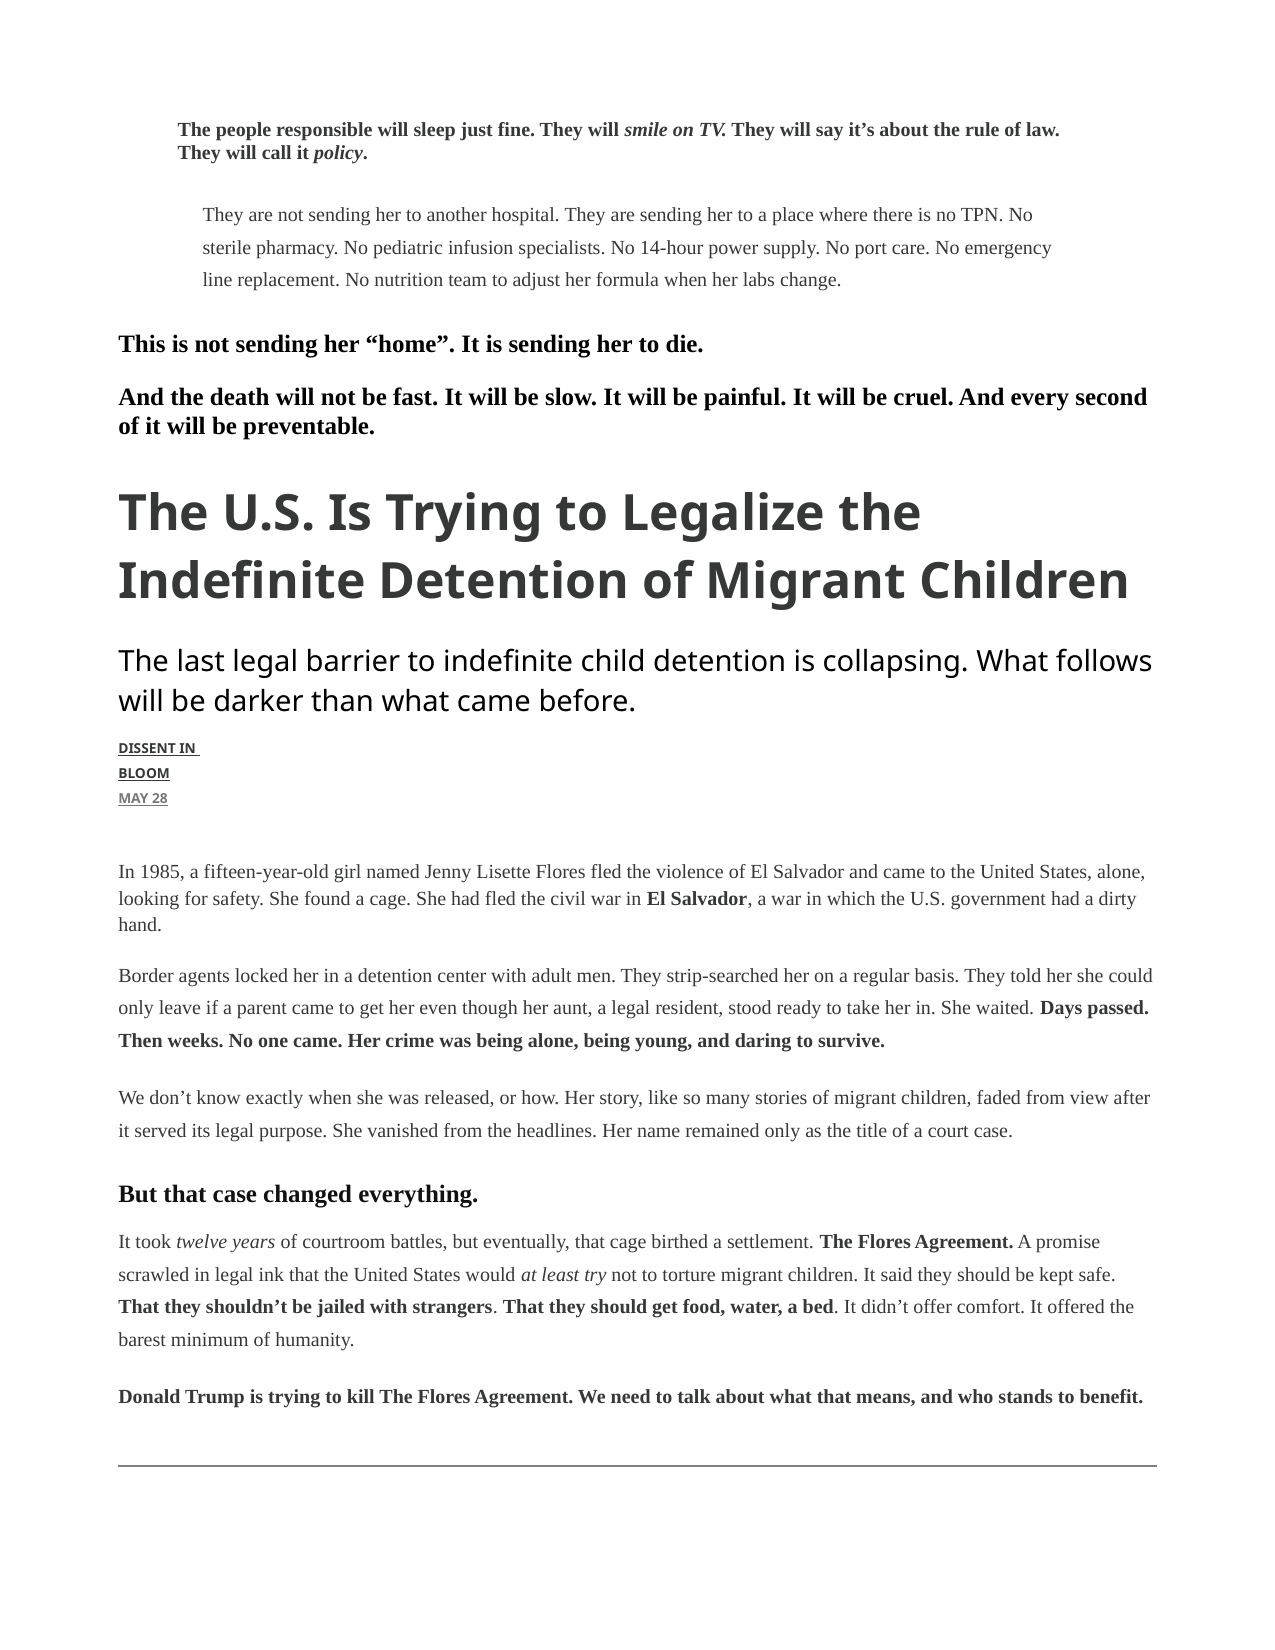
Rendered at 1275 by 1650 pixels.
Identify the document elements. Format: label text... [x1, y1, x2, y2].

text We don’t know exactly when she was released, or how. Her story, like so many stories of migrant children, faded from view after it served its legal purpose. She vanished from the headlines. Her name remained only as the title of a court case. [118, 1077, 1157, 1142]
text In 1985, a fifteen-year-old girl named Jenny Lisette Flores fled the violence of El Salvador and came to the United States, alone, looking for safety. She found a cage. She had fled the civil war in El Salvador, a war in which the U.S. government had a dirty hand. [118, 860, 1157, 936]
subtitle The last legal barrier to indefinite child detention is collapsing. What follows will be darker than what came before. [118, 641, 1157, 720]
table_cell [118, 808, 248, 812]
table_header May 28 [118, 783, 170, 808]
subtitle The U.S. Is Trying to Legalize the Indefinite Detention of Migrant Children [118, 477, 1157, 614]
table_header Dissent in Bloom [118, 733, 248, 783]
subtitle But that case changed everything. [118, 1179, 1157, 1208]
subtitle And the death will not be fast. It will be slow. It will be painful. It will be cruel. And every second of it will be preventable. [118, 382, 1157, 440]
subtitle This is not sending her “home”. It is sending her to die. [118, 329, 1157, 357]
text Border agents locked her in a detention center with adult men. They strip-searched her on a regular basis. They told her she could only leave if a parent came to get her even though her aunt, a legal resident, stood ready to take her in. She waited. Days passed. Then weeks. No one came. Her crime was being alone, being young, and daring to survive. [118, 954, 1157, 1052]
text The people responsible will sleep just fine. They will smile on TV. They will say it’s about the rule of law. They will call it policy. [177, 118, 1098, 164]
table_header [170, 783, 248, 808]
table_header [118, 733, 1157, 813]
text Donald Trump is trying to kill The Flores Agreement. We need to talk about what that means, and who stands to benefit. [118, 1375, 1157, 1408]
text It took twelve years of courtroom battles, but eventually, that cage birthed a settlement. The Flores Agreement. A promise scrawled in legal ink that the United States would at least try not to torture migrant children. It said they should be kept safe. That they shouldn’t be jailed with strangers. That they should get food, water, a bed. It didn’t offer comfort. It offered the barest minimum of humanity. [118, 1220, 1157, 1350]
text They are not sending her to another hospital. They are sending her to a place where there is no TPN. No sterile pharmacy. No pediatric infusion specialists. No 14-hour power supply. No port care. No emergency line replacement. No nutrition team to adjust her formula when her labs change. [202, 194, 1073, 291]
